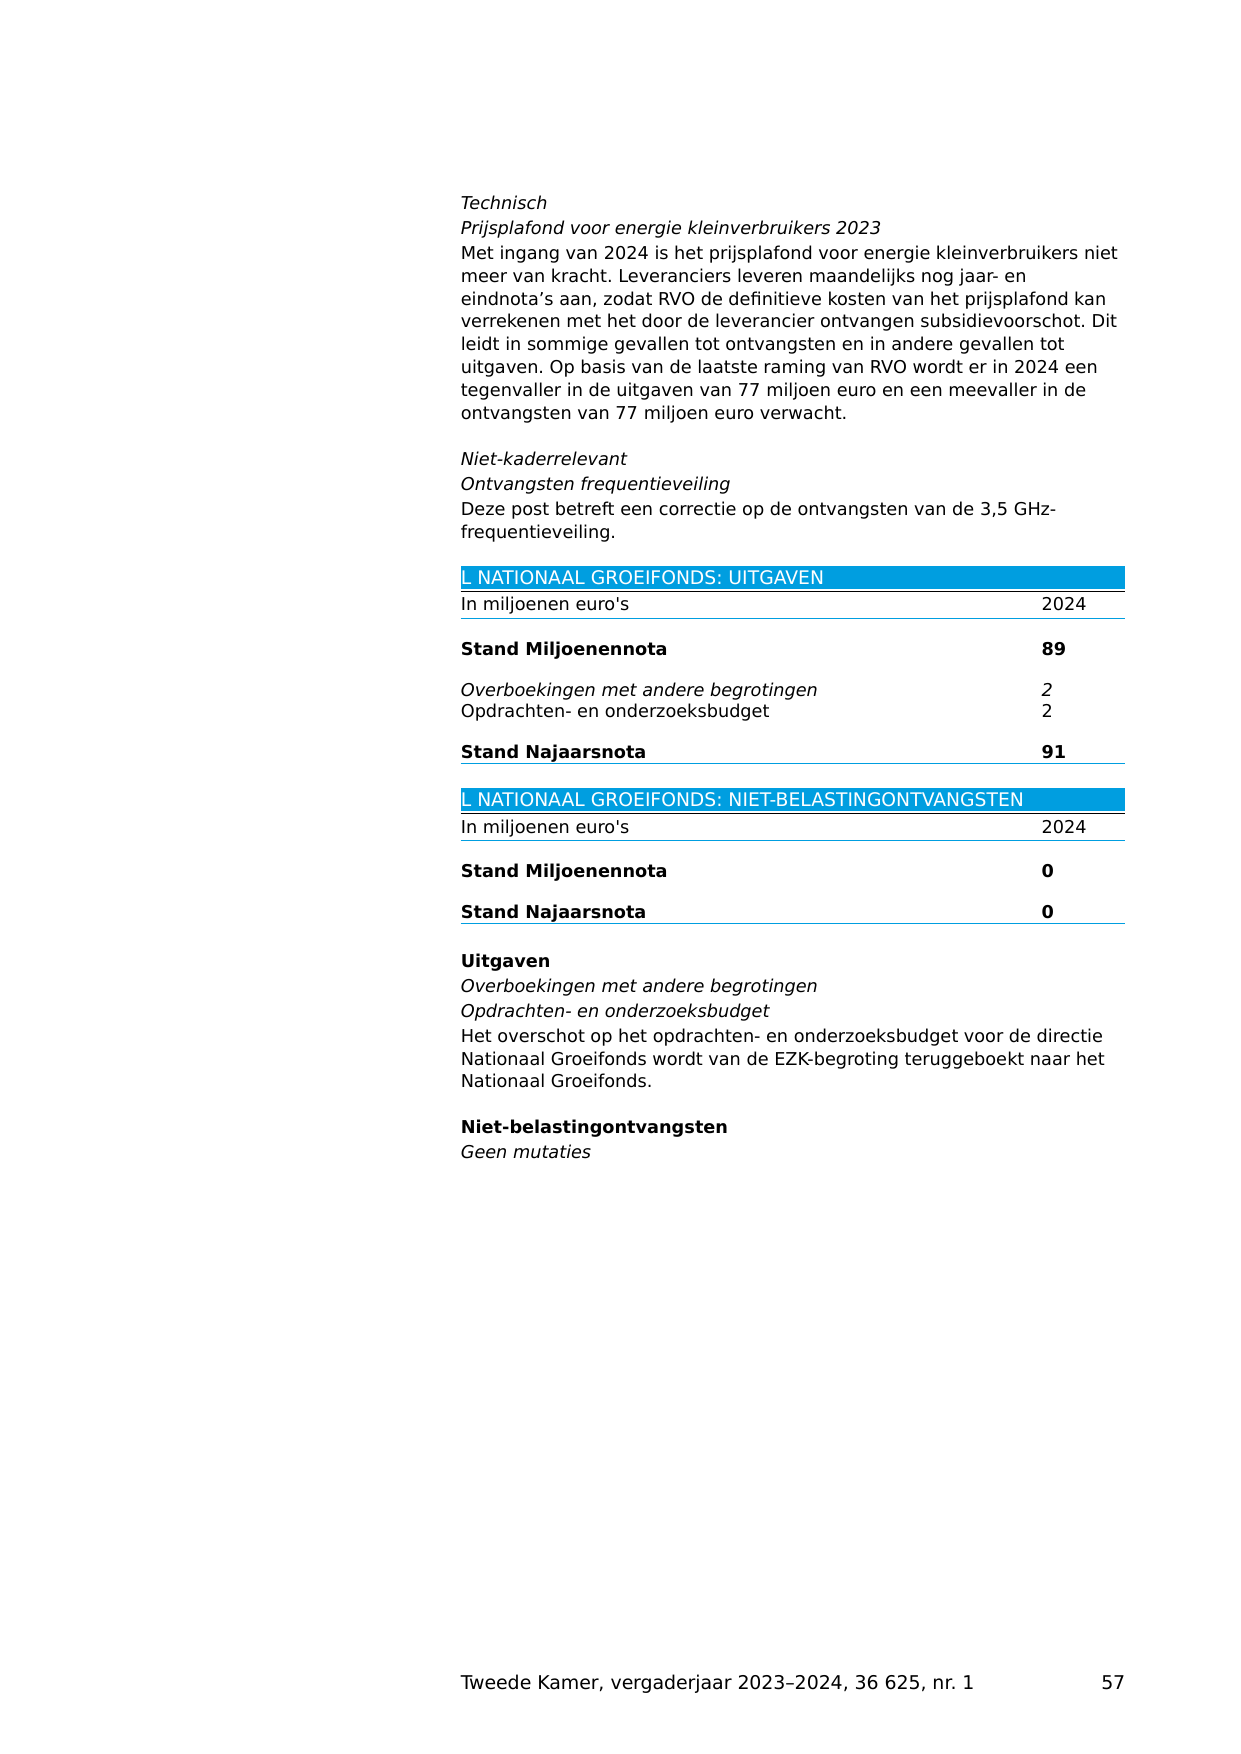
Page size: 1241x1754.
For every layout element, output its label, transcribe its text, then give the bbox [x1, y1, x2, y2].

text Ontvangsten frequentieveiling [461, 472, 1125, 495]
table_cell [1039, 619, 1125, 639]
table_cell 2 [1039, 680, 1125, 701]
table_cell 91 [1039, 742, 1125, 763]
table_cell [461, 660, 1038, 680]
text Technisch [461, 191, 1125, 214]
table_cell Stand Miljoenennota [461, 861, 1038, 882]
table_cell [1039, 660, 1125, 680]
table_cell [461, 721, 1038, 742]
text Met ingang van 2024 is het prĳsplafond voor energie kleinverbruikers niet meer van kracht. Leveranciers leveren maandelĳks nog jaar- en eindnota’s aan, zodat RVO de definitieve kosten van het prĳsplafond kan verrekenen met het door de leverancier ontvangen subsidievoorschot. Dit leidt in sommige gevallen tot ontvangsten en in andere gevallen tot uitgaven. Op basis van de laatste raming van RVO wordt er in 2024 een tegenvaller in de uitgaven van 77 miljoen euro en een meevaller in de ontvangsten van 77 miljoen euro verwacht. [461, 241, 1125, 424]
table_cell In miljoenen euro's [461, 814, 1038, 840]
text Opdrachten- en onderzoeksbudget [461, 999, 1125, 1022]
text Uitgaven [461, 949, 1125, 972]
text Deze post betreft een correctie op de ontvangsten van de 3,5 GHz-frequentieveiling. [461, 497, 1125, 543]
table_cell 2024 [1039, 814, 1125, 840]
text Het overschot op het opdrachten- en onderzoeksbudget voor de directie Nationaal Groeifonds wordt van de EZK-begroting teruggeboekt naar het Nationaal Groeifonds. [461, 1024, 1125, 1092]
table_cell In miljoenen euro's [461, 592, 1038, 618]
table_cell [461, 882, 1038, 902]
table_cell 0 [1039, 861, 1125, 882]
text Geen mutaties [461, 1140, 1125, 1163]
text Prijsplafond voor energie kleinverbruikers 2023 [461, 216, 1125, 239]
table_cell [1039, 721, 1125, 742]
table_cell 2024 [1039, 592, 1125, 618]
table_cell Stand Najaarsnota [461, 903, 1038, 923]
table_cell Stand Miljoenennota [461, 639, 1038, 659]
table_cell [461, 619, 1038, 639]
table_cell 2 [1039, 701, 1125, 721]
table_cell Stand Najaarsnota [461, 742, 1038, 763]
text Overboekingen met andere begrotingen [461, 974, 1125, 997]
table_cell Opdrachten- en onderzoeksbudget [461, 701, 1038, 721]
table_cell Overboekingen met andere begrotingen [461, 680, 1038, 701]
text Niet-kaderrelevant [461, 447, 1125, 470]
table_cell [461, 841, 1038, 861]
table_cell 89 [1039, 639, 1125, 659]
text Niet-belastingontvangsten [461, 1115, 1125, 1138]
table_cell [1039, 882, 1125, 902]
table_cell [1039, 841, 1125, 861]
table_cell 0 [1039, 903, 1125, 923]
